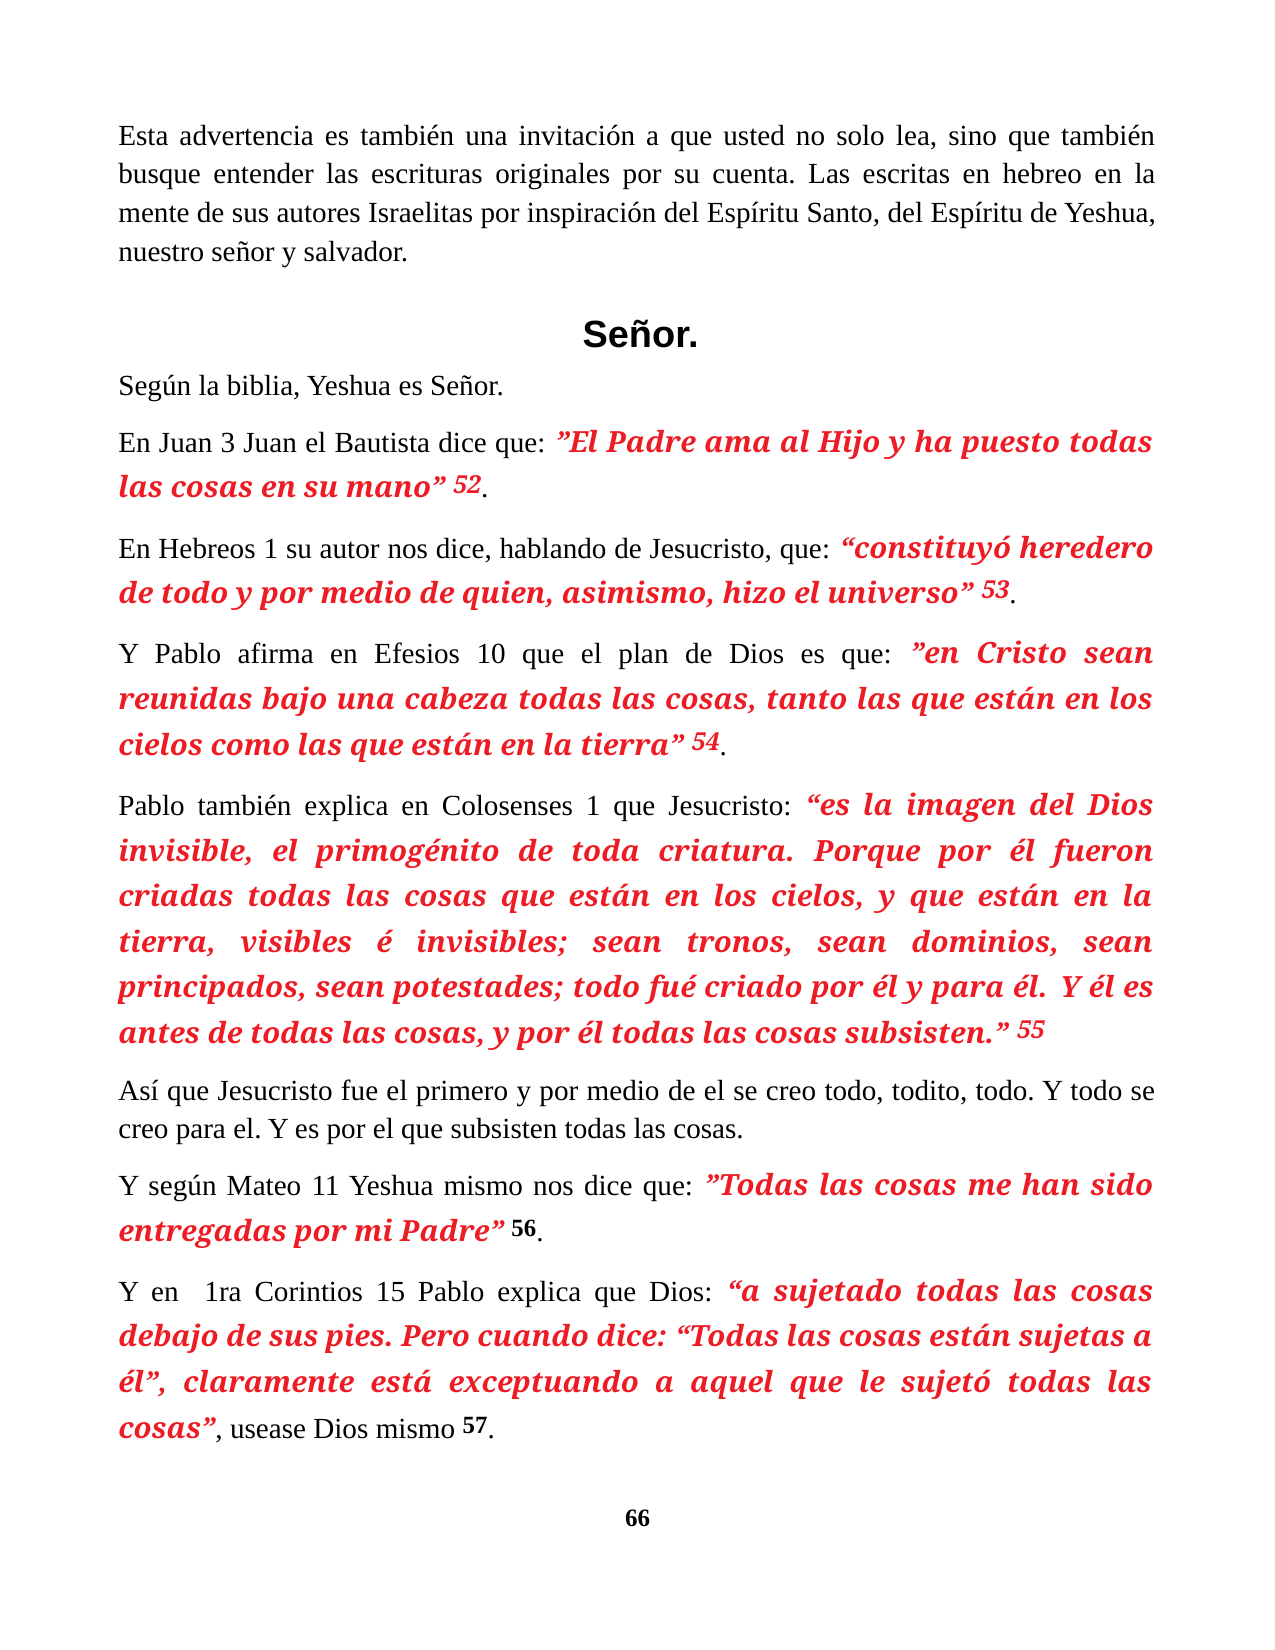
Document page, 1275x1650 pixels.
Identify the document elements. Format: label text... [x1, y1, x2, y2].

text Esta advertencia es también una invitación a que usted no solo lea, sino que también busque entender las escrituras originales por su cuenta. Las escritas en hebreo en la mente de sus autores Israelitas por inspiración del Espíritu Santo, del Espíritu de Yeshua, nuestro señor y salvador. [118, 118, 1157, 267]
text Y Pablo afirma en Efesios 10 que el plan de Dios es que: ”en Cristo sean reunidas bajo una cabeza todas las cosas, tanto las que están en los cielos como las que están en la tierra” . [118, 633, 1157, 764]
text En Juan 3 Juan el Bautista dice que: ”El Padre ama al Hijo y ha puesto todas las cosas en su mano” . [118, 421, 1157, 506]
text Y según Mateo 11 Yeshua mismo nos dice que: ”Todas las cosas me han sido entregadas por mi Padre” . [118, 1164, 1157, 1249]
text En Hebreos 1 su autor nos dice, hablando de Jesucristo, que: “constituyó heredero de todo y por medio de quien, asimismo, hizo el universo” . [118, 527, 1157, 612]
text Según la biblia, Yeshua es Señor. [118, 368, 1157, 402]
text Pablo también explica en Colosenses 1 que Jesucristo: “es la imagen del Dios invisible, el primogénito de toda criatura. Porque por él fueron criadas todas las cosas que están en los cielos, y que están en la tierra, visibles é invisibles; sean tronos, sean dominios, sean principados, sean potestades; todo fué criado por él y para él. Y él es antes de todas las cosas, y por él todas las cosas subsisten.” [118, 784, 1157, 1052]
text Así que Jesucristo fue el primero y por medio de el se creo todo, todito, todo. Y todo se creo para el. Y es por el que subsisten todas las cosas. [118, 1073, 1157, 1145]
subtitle Señor. [124, 312, 1157, 356]
text Y en 1ra Corintios 15 Pablo explica que Dios: “a sujetado todas las cosas debajo de sus pies. Pero cuando dice: “Todas las cosas están sujetas a él”, claramente está exceptuando a aquel que le sujetó todas las cosas”, usease Dios mismo . [118, 1270, 1157, 1447]
